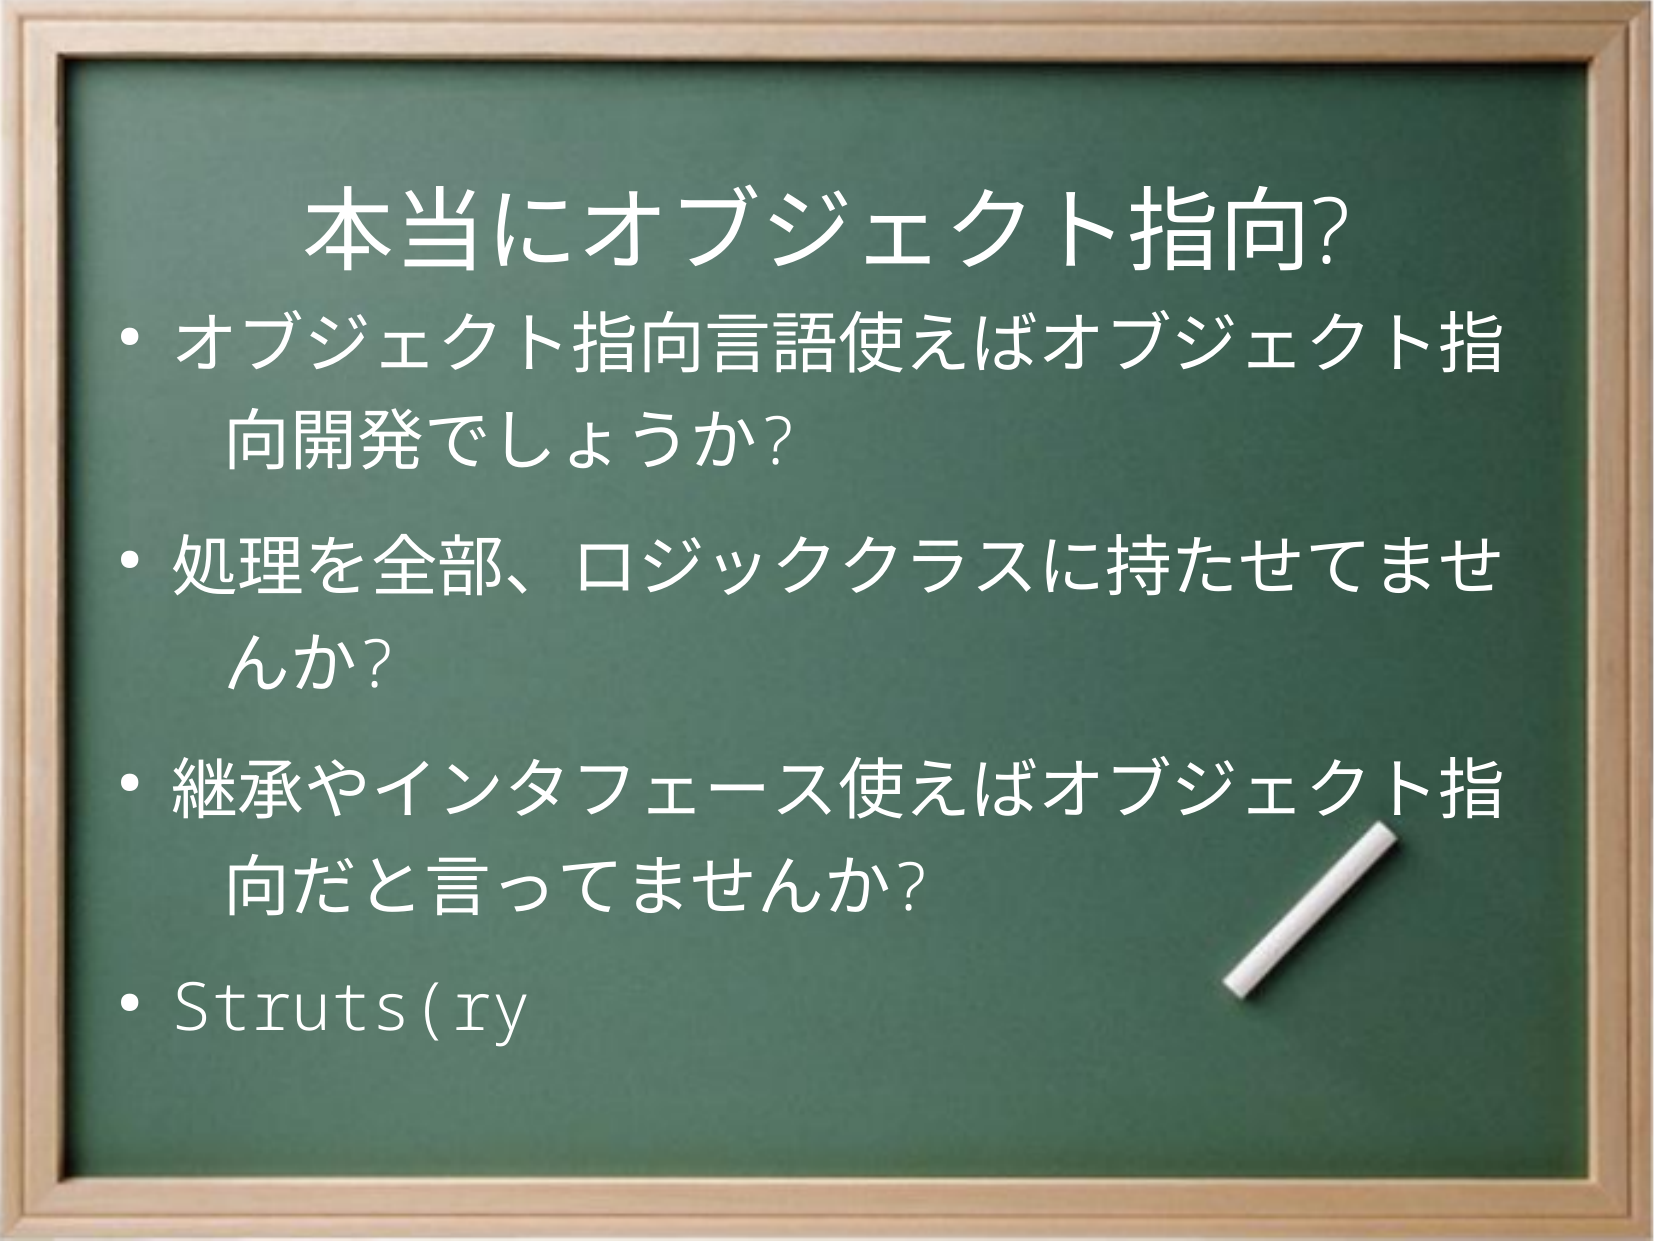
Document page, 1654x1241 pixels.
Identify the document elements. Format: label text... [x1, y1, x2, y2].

title 本当にオブジェクト指向? [82, 127, 1571, 290]
picture [0, 0, 1654, 1241]
list オブジェクト指向言語使えばオブジェクト指向開発でしょうか? 処理を全部、ロジッククラスに持たせてませんか? 継承やインタフェース使えばオブジェクト指向だと言ってませんか? Struts(ry [82, 290, 1571, 1094]
